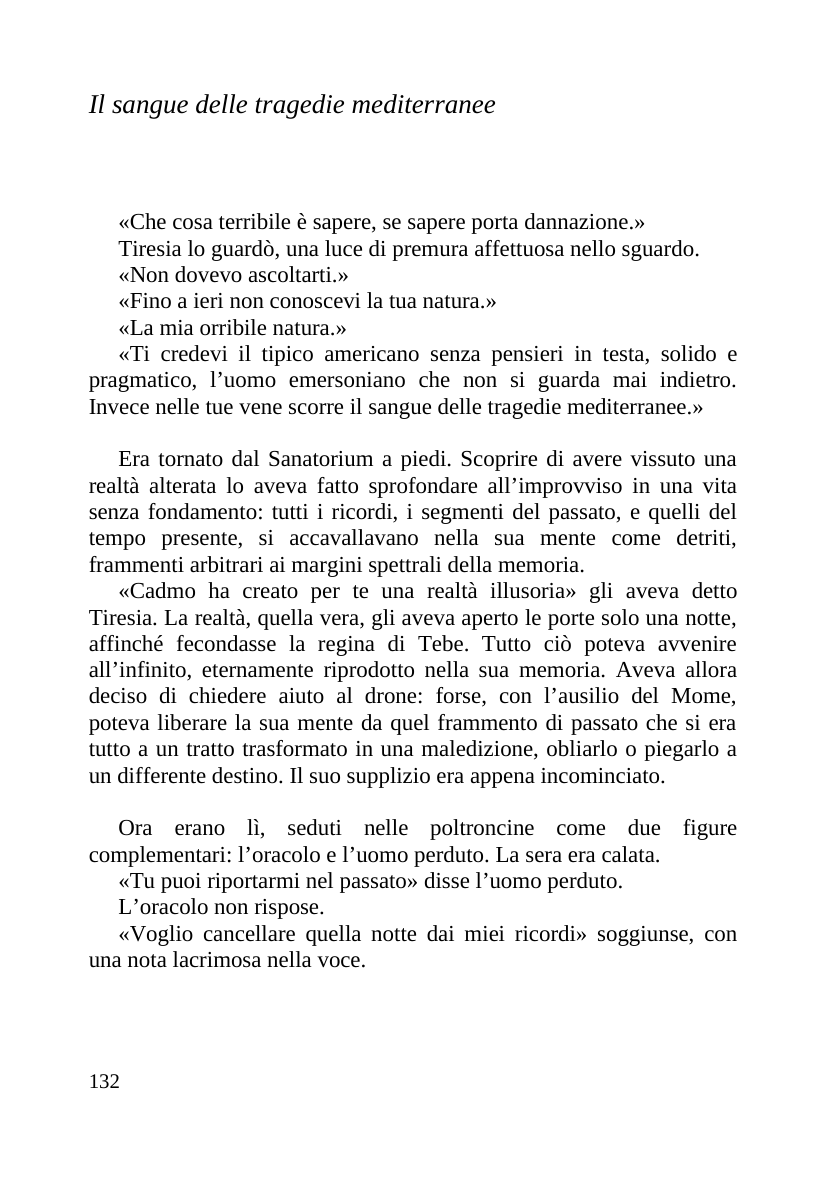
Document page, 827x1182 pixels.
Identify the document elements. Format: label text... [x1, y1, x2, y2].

text «La mia orribile natura.» [88, 314, 738, 340]
text Era tornato dal Sanatorium a piedi. Scoprire di avere vissuto una realtà alterata lo aveva fatto sprofondare all’improvviso in una vita senza fondamento: tutti i ricordi, i segmenti del passato, e quelli del tempo presente, si accavallavano nella sua mente come detriti, frammenti arbitrari ai margini spettrali della memoria. [88, 445, 738, 577]
text Il sangue delle tragedie mediterranee [88, 88, 738, 120]
text «Cadmo ha creato per te una realtà illusoria» gli aveva detto Tiresia. La realtà, quella vera, gli aveva aperto le porte solo una notte, affinché fecondasse la regina di Tebe. Tutto ciò poteva avvenire all’infinito, eternamente riprodotto nella sua memoria. Aveva allora deciso di chiedere aiuto al drone: forse, con l’ausilio del Mome, poteva liberare la sua mente da quel frammento di passato che si era tutto a un tratto trasformato in una maledizione, obliarlo o piegarlo a un differente destino. Il suo supplizio era appena incominciato. [88, 577, 738, 788]
text «Non dovevo ascoltarti.» [88, 261, 738, 287]
text «Tu puoi riportarmi nel passato» disse l’uomo perduto. [88, 867, 738, 893]
text «Che cosa terribile è sapere, se sapere porta dannazione.» [88, 208, 738, 234]
text Tiresia lo guardò, una luce di premura affettuosa nello sguardo. [88, 234, 738, 261]
text «Voglio cancellare quella notte dai miei ricordi» soggiunse, con una nota lacrimosa nella voce. [88, 920, 738, 972]
text «Ti credevi il tipico americano senza pensieri in testa, solido e pragmatico, l’uomo emersoniano che non si guarda mai indietro. Invece nelle tue vene scorre il sangue delle tragedie mediterranee.» [88, 340, 738, 419]
text «Fino a ieri non conoscevi la tua natura.» [88, 287, 738, 314]
text L’oracolo non rispose. [88, 893, 738, 920]
text Ora erano lì, seduti nelle poltroncine come due figure complementari: l’oracolo e l’uomo perduto. La sera era calata. [88, 814, 738, 867]
